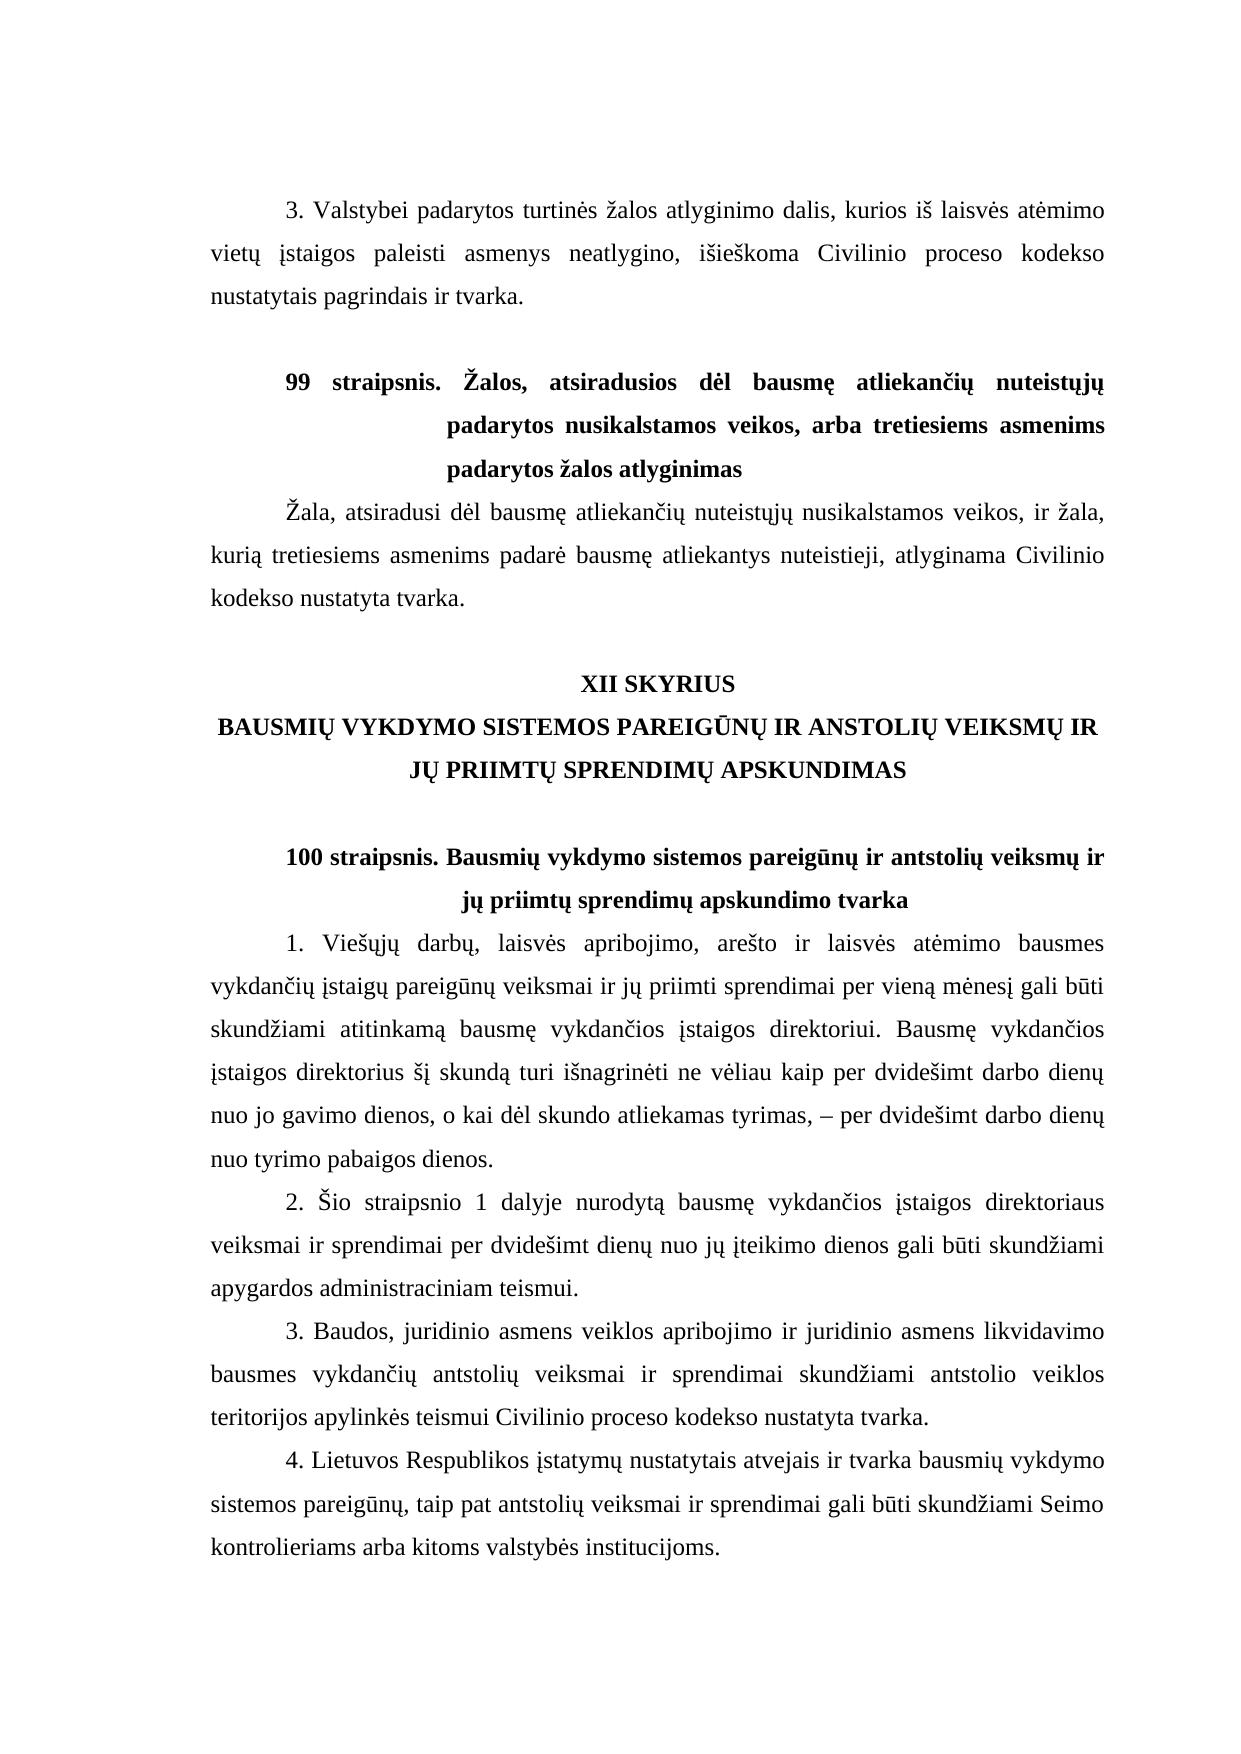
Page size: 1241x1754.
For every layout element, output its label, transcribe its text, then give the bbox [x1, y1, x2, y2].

text 4. Lietuvos Respublikos įstatymų nustatytais atvejais ir tvarka bausmių vykdymo sistemos pareigūnų, taip pat antstolių veiksmai ir sprendimai gali būti skundžiami Seimo kontrolieriams arba kitoms valstybės institucijoms. [210, 1446, 1105, 1561]
text BAUSMIŲ VYKDYMO SISTEMOS PAREIGŪNŲ IR ANSTOLIŲ VEIKSMŲ IR JŲ PRIIMTŲ SPRENDIMŲ APSKUNDIMAS [210, 712, 1105, 784]
text 1. Viešųjų darbų, laisvės apribojimo, arešto ir laisvės atėmimo bausmes vykdančių įstaigų pareigūnų veiksmai ir jų priimti sprendimai per vieną mėnesį gali būti skundžiami atitinkamą bausmę vykdančios įstaigos direktoriui. Bausmę vykdančios įstaigos direktorius šį skundą turi išnagrinėti ne vėliau kaip per dvidešimt darbo dienų nuo jo gavimo dienos, o kai dėl skundo atliekamas tyrimas, – per dvidešimt darbo dienų nuo tyrimo pabaigos dienos. [210, 928, 1105, 1172]
text 2. Šio straipsnio 1 dalyje nurodytą bausmę vykdančios įstaigos direktoriaus veiksmai ir sprendimai per dvidešimt dienų nuo jų įteikimo dienos gali būti skundžiami apygardos administraciniam teismui. [210, 1187, 1105, 1302]
text 3. Baudos, juridinio asmens veiklos apribojimo ir juridinio asmens likvidavimo bausmes vykdančių antstolių veiksmai ir sprendimai skundžiami antstolio veiklos teritorijos apylinkės teismui Civilinio proceso kodekso nustatyta tvarka. [210, 1316, 1105, 1431]
text 100 straipsnis. Bausmių vykdymo sistemos pareigūnų ir antstolių veiksmų ir jų priimtų sprendimų apskundimo tvarka [285, 842, 1105, 914]
text XII SKYRIUS [210, 669, 1105, 698]
text 3. Valstybei padarytos turtinės žalos atlyginimo dalis, kurios iš laisvės atėmimo vietų įstaigos paleisti asmenys neatlygino, išieškoma Civilinio proceso kodekso nustatytais pagrindais ir tvarka. [210, 195, 1105, 310]
text Žala, atsiradusi dėl bausmę atliekančių nuteistųjų nusikalstamos veikos, ir žala, kurią tretiesiems asmenims padarė bausmę atliekantys nuteistieji, atlyginama Civilinio kodekso nustatyta tvarka. [210, 497, 1105, 612]
text 99 straipsnis. Žalos, atsiradusios dėl bausmę atliekančių nuteistųjų padarytos nusikalstamos veikos, arba tretiesiems asmenims padarytos žalos atlyginimas [285, 367, 1105, 482]
